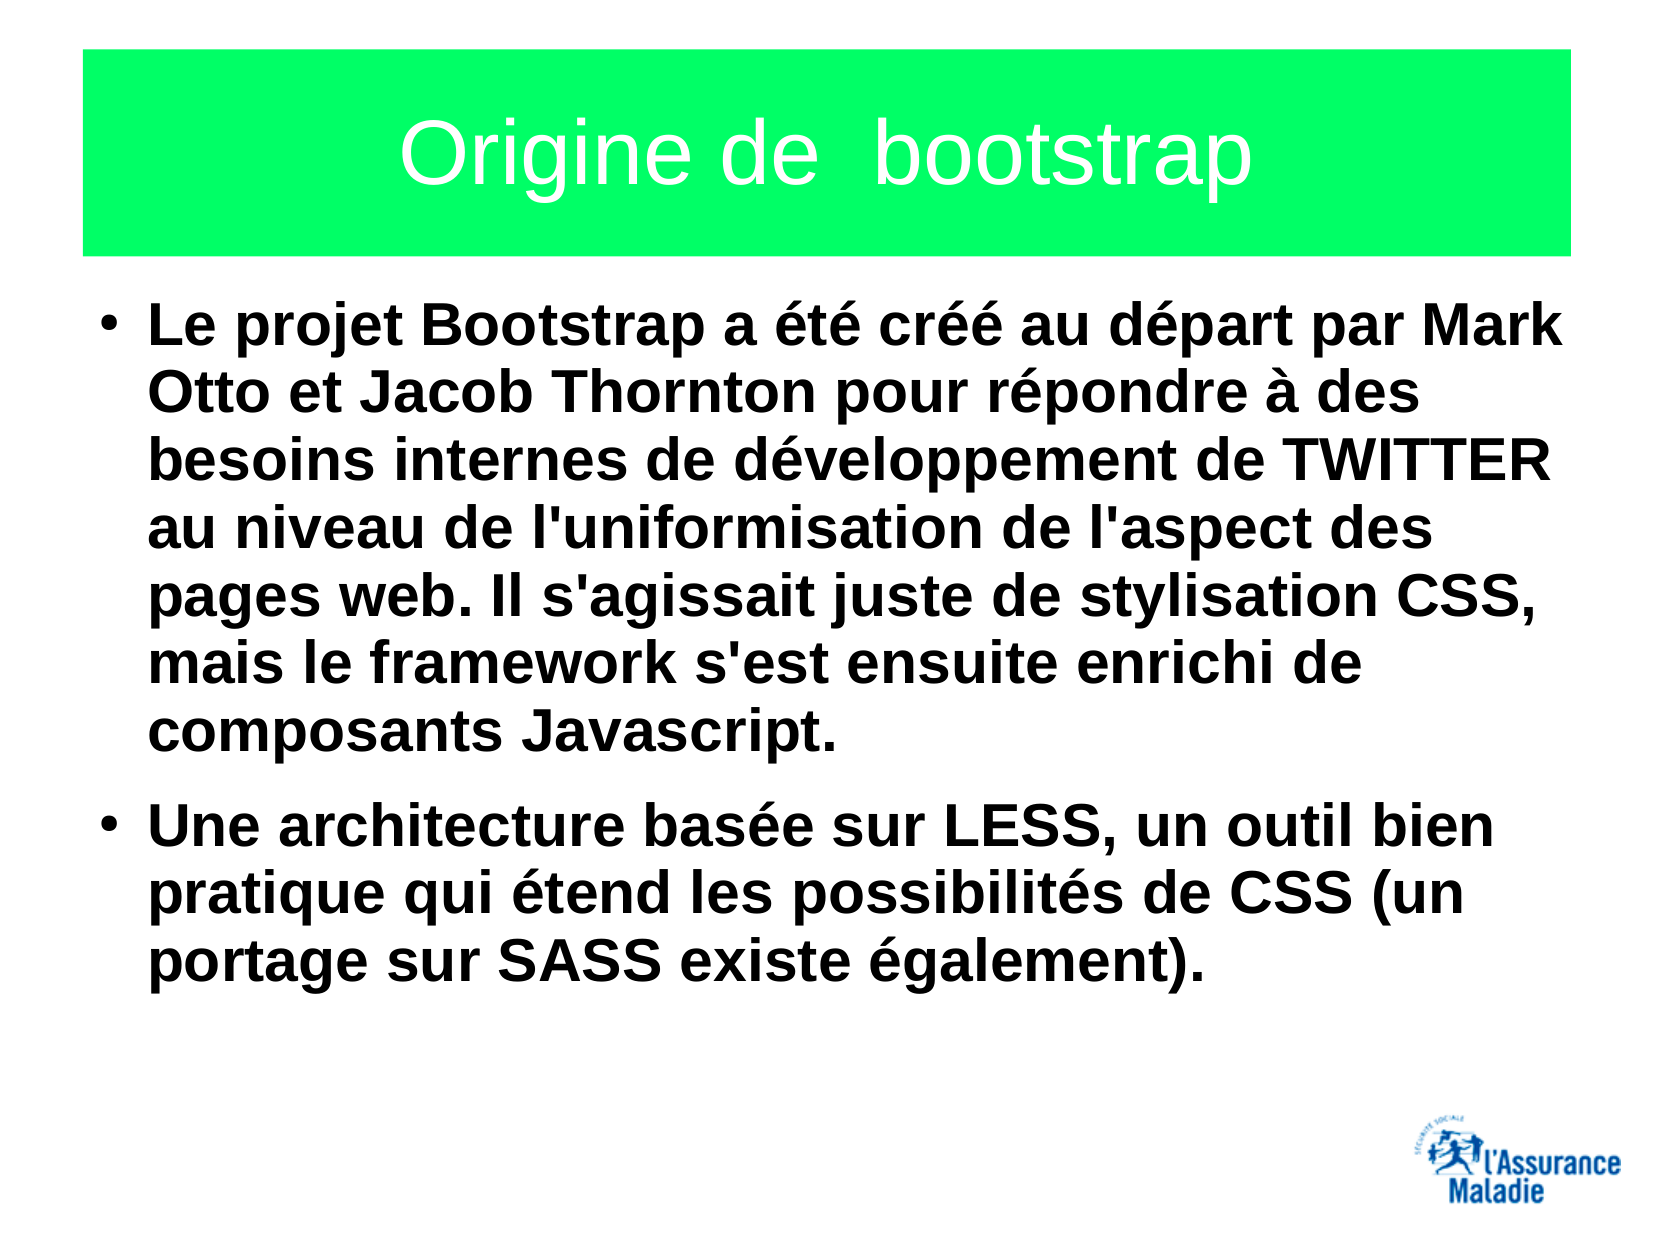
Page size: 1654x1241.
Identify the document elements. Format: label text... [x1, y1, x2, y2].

title Origine de bootstrap [82, 49, 1571, 257]
picture [1393, 1111, 1621, 1205]
list Le projet Bootstrap a été créé au départ par Mark Otto et Jacob Thornton pour répondre à des besoins internes de développement de TWITTER au niveau de l'uniformisation de l'aspect des pages web. Il s'agissait juste de stylisation CSS, mais le framework s'est ensuite enrichi de composants Javascript. Une architecture basée sur LESS, un outil bien pratique qui étend les possibilités de CSS (un portage sur SASS existe également). [82, 290, 1571, 1010]
